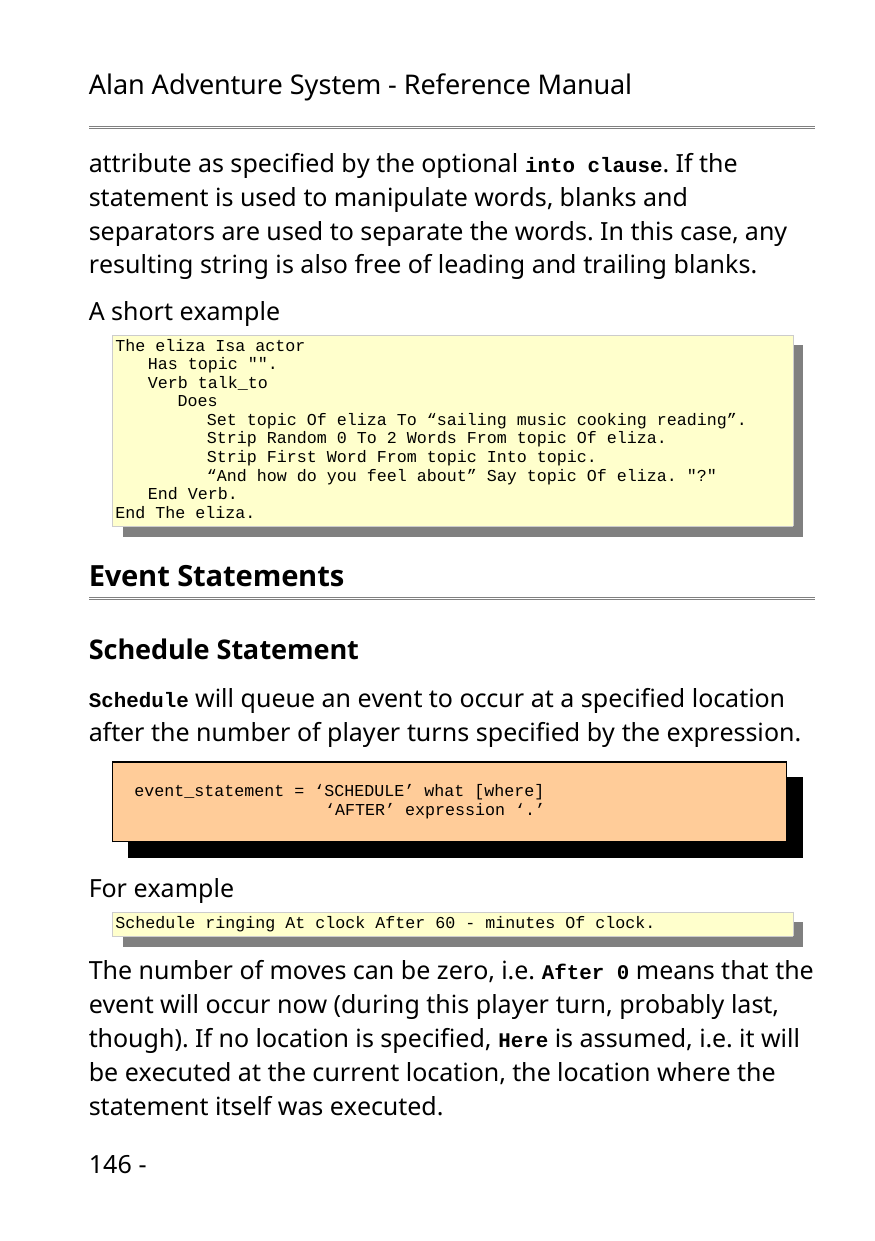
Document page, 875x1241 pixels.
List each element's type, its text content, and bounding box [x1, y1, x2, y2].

subtitle Event Statements [88, 556, 815, 599]
text Verb talk_to Does Set topic Of eliza To “sailing music cooking reading”. Strip Random 0 To 2 Words From topic Of eliza. Strip First Word From topic Into topic. “And how do you feel about” Say topic Of eliza. "?" End Verb. [113, 372, 793, 502]
text End The eliza. [113, 502, 793, 526]
text Schedule ringing At clock After 60 - minutes Of clock. [113, 913, 793, 936]
text Schedule will queue an event to occur at a specified location after the number of player turns specified by the expression. [88, 681, 815, 748]
subtitle Schedule Statement [88, 631, 815, 668]
text event_statement = ‘SCHEDULE’ what [where] ‘AFTER’ expression ‘.’ [113, 763, 786, 841]
text The number of moves can be zero, i.e. After 0 means that the event will occur now (during this player turn, probably last, though). If no location is specified, Here is as­sumed, i.e. it will be executed at the current location, the location where the statement itself was executed. [88, 953, 815, 1123]
text The eliza Isa actor Has topic "". [113, 336, 793, 372]
text For example [88, 871, 815, 905]
text attribute as specified by the optional into clause. If the statement is used to manipulate words, blanks and separators are used to separate the words. In this case, any resulting string is also free of leading and trailing blanks. [88, 146, 815, 281]
text A short example [88, 294, 815, 328]
